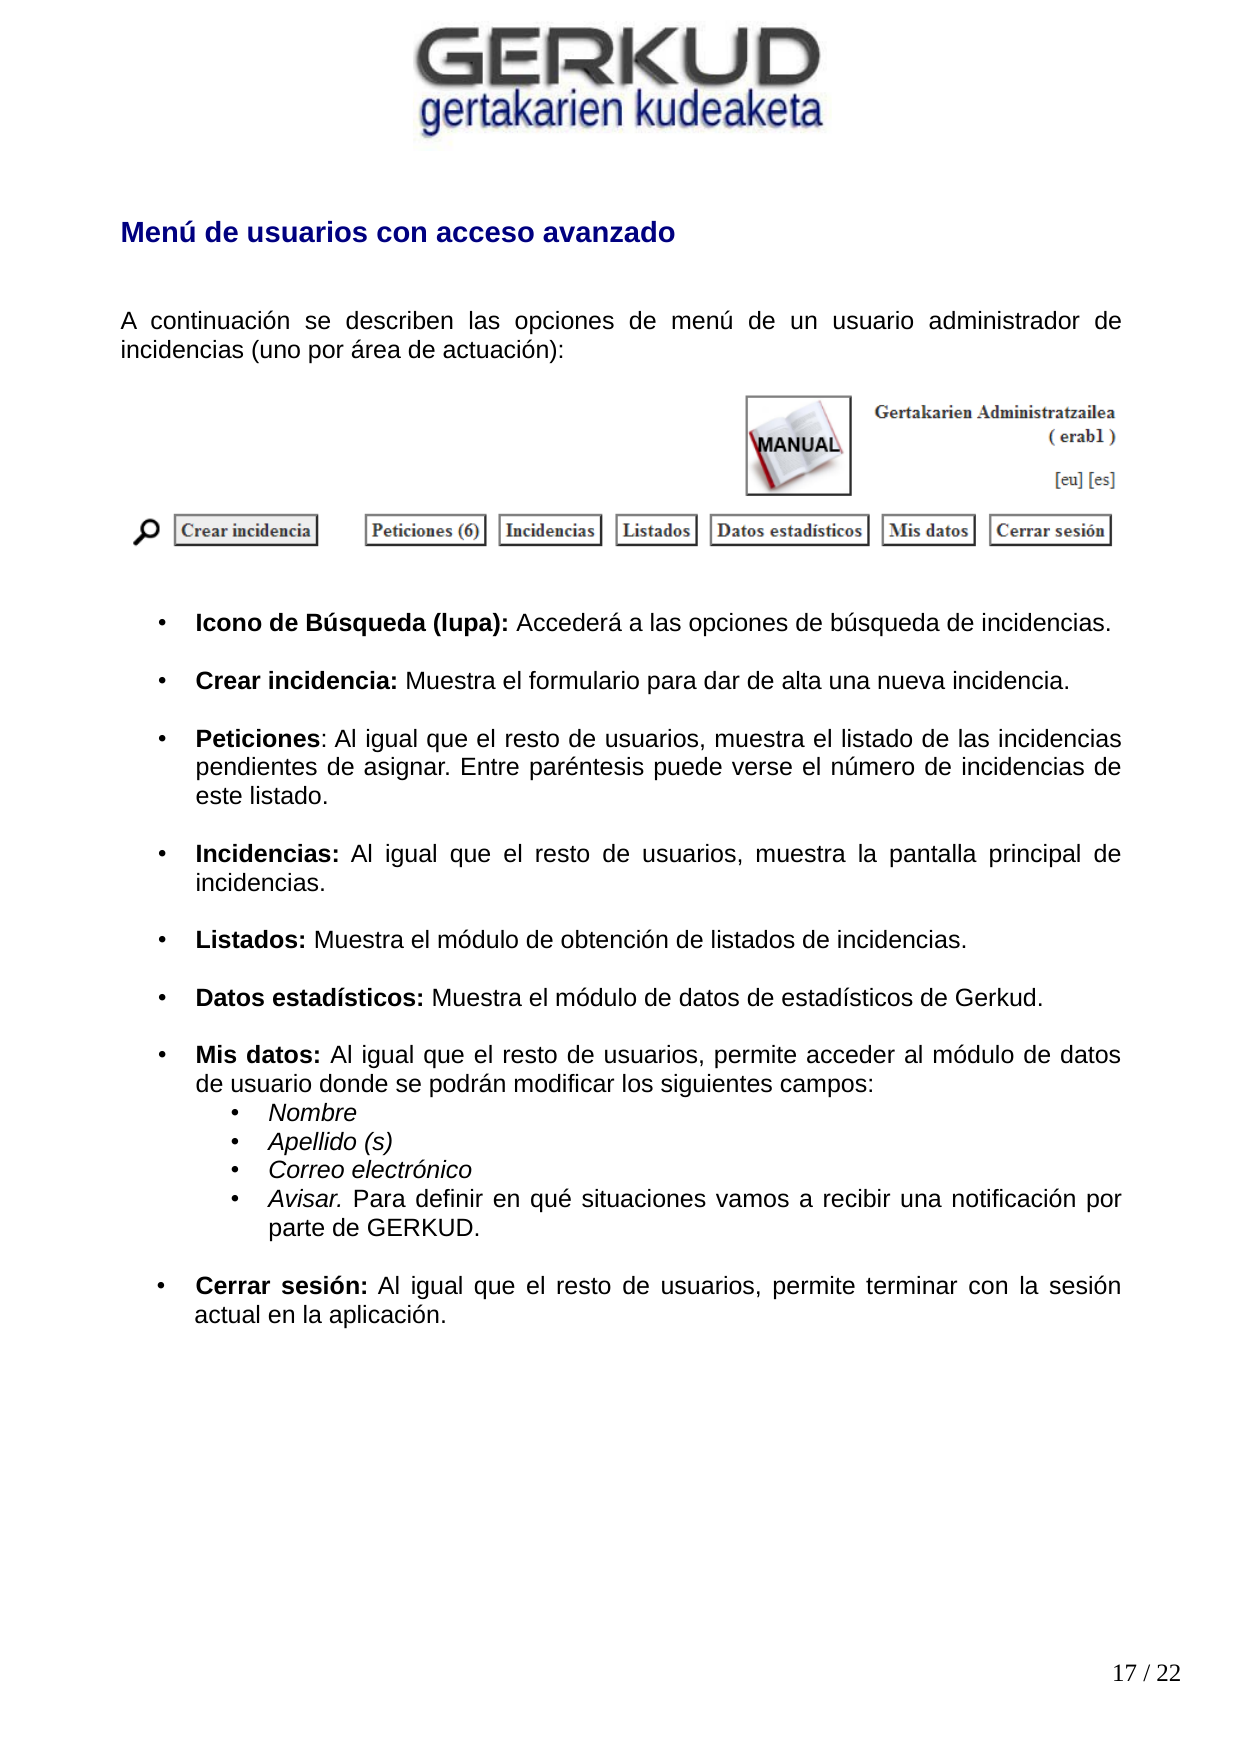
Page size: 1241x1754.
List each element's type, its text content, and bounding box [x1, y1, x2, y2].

text A continuación se describen las opciones de menú de un usuario administrador de incidencias (uno por área de actuación): [120, 306, 1123, 363]
list Crear incidencia: Muestra el formulario para dar de alta una nueva incidencia. [158, 666, 1123, 695]
list Icono de Búsqueda (lupa): Accederá a las opciones de búsqueda de incidencias. [158, 608, 1123, 637]
list Incidencias: Al igual que el resto de usuarios, muestra la pantalla principal de incidencias. [158, 839, 1123, 896]
list Datos estadísticos: Muestra el módulo de datos de estadísticos de Gerkud. [158, 983, 1123, 1011]
list Nombre [231, 1098, 1123, 1127]
picture [412, 11, 832, 151]
list Mis datos: Al igual que el resto de usuarios, permite acceder al módulo de datos de usuario donde se podrán modificar los siguientes campos: [158, 1040, 1123, 1098]
picture [120, 392, 1124, 551]
list Avisar. Para definir en qué situaciones vamos a recibir una notificación por parte de GERKUD. [231, 1184, 1123, 1242]
list Apellido (s) [231, 1127, 1123, 1156]
list Correo electrónico [231, 1156, 1123, 1184]
list Peticiones: Al igual que el resto de usuarios, muestra el listado de las incidencias pendientes de asignar. Entre paréntesis puede verse el número de incidencias de este listado. [158, 723, 1123, 810]
list Listados: Muestra el módulo de obtención de listados de incidencias. [158, 925, 1123, 954]
subtitle Menú de usuarios con acceso avanzado [120, 215, 1123, 248]
list Cerrar sesión: Al igual que el resto de usuarios, permite terminar con la sesión actual en la aplicación. [157, 1271, 1123, 1328]
